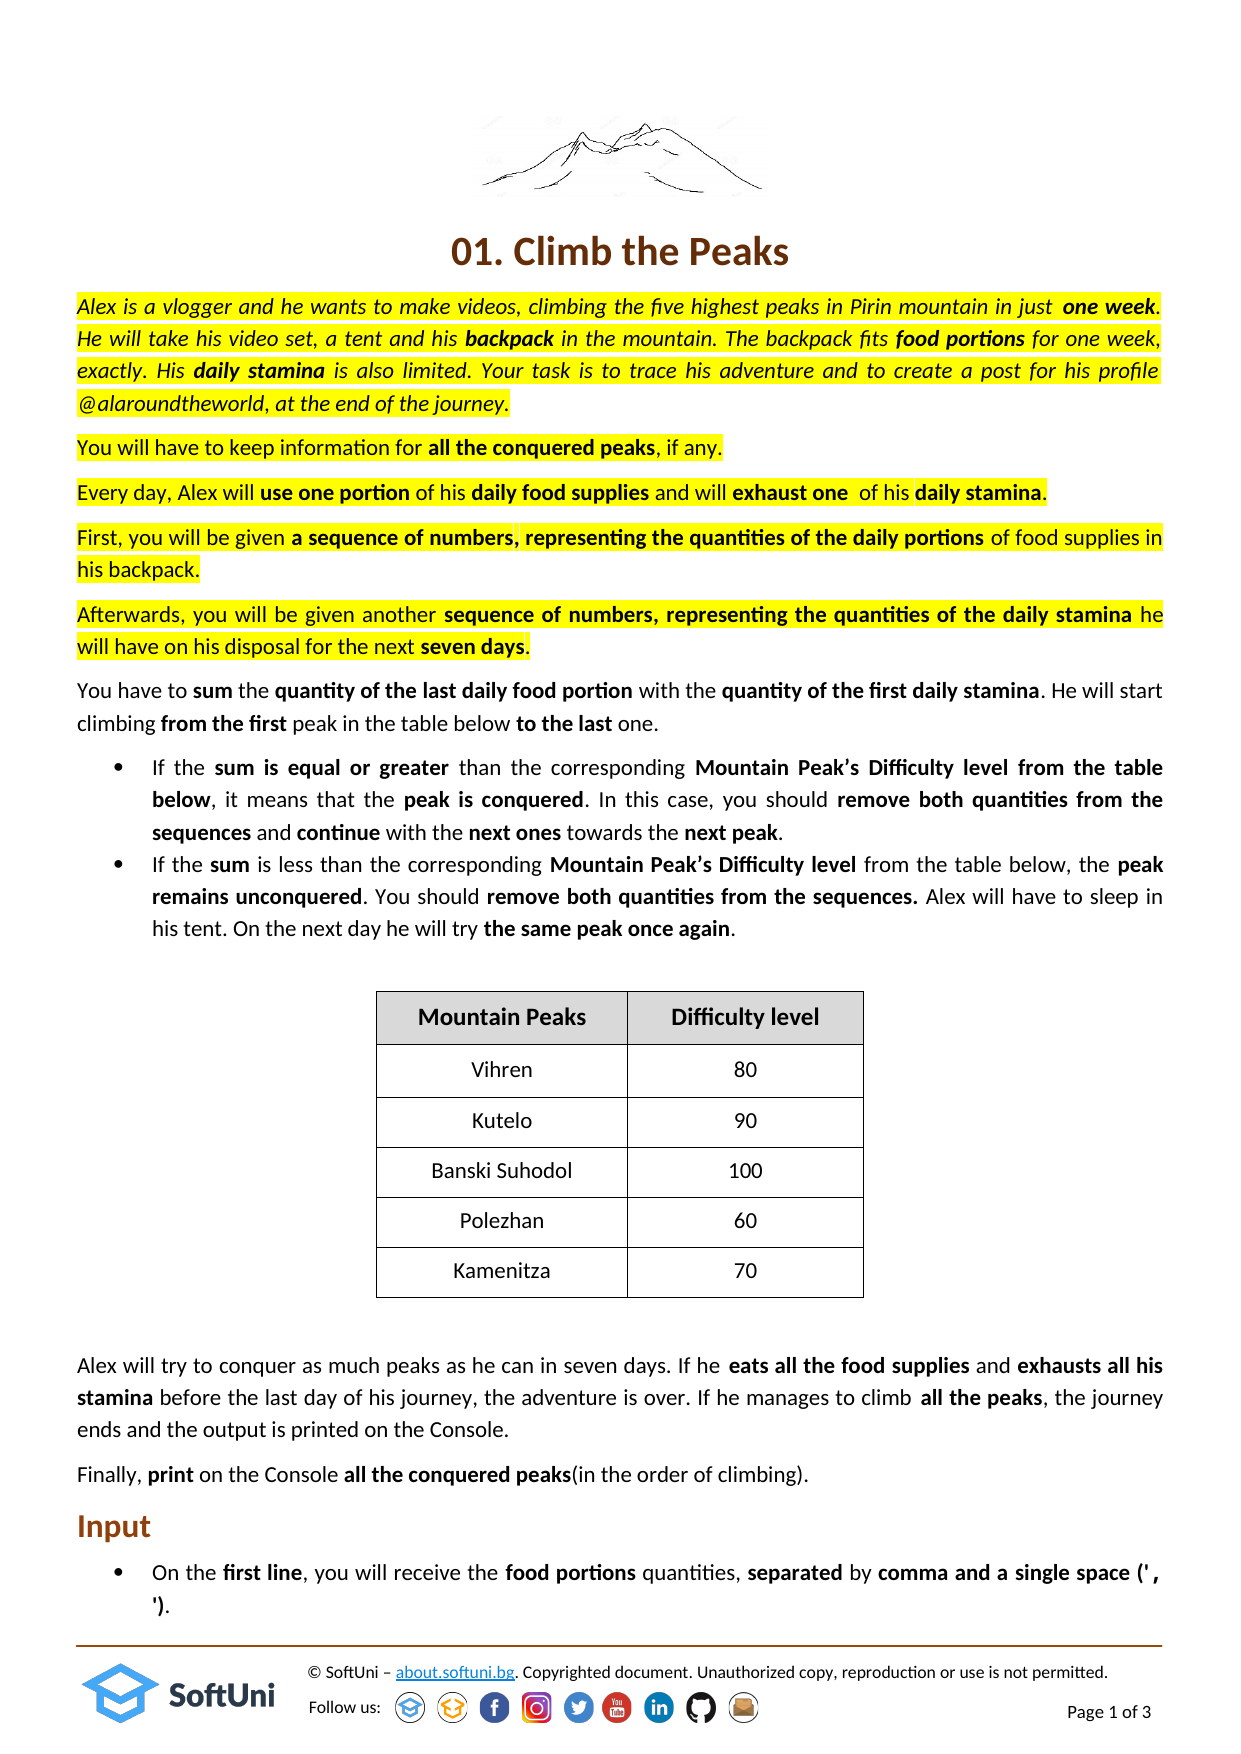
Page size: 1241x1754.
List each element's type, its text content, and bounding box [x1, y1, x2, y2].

picture [665, 1714, 674, 1723]
table_cell 90 [628, 1098, 863, 1147]
picture [728, 1692, 759, 1723]
text You have to sum the quantity of the last daily food portion with the quantity of the first daily stamina. He will start climbing from the first peak in the table below to the last one. [77, 677, 1163, 737]
text Finally, print on the Console all the conquered peaks(in the order of climbing). [77, 1460, 1163, 1488]
table_cell 100 [628, 1148, 863, 1197]
table_cell Kutelo [377, 1098, 627, 1147]
picture [470, 116, 770, 197]
table_header Mountain Peaks [377, 992, 627, 1044]
picture [658, 1705, 667, 1714]
picture [686, 1692, 716, 1723]
picture [522, 1692, 552, 1723]
text Afterwards, you will be given another sequence of numbers, representing the quantities of the daily stamina he will have on his disposal for the next seven days. [77, 600, 1163, 660]
table_cell Polezhan [377, 1198, 627, 1247]
text Every day, Alex will use one portion of his daily food supplies and will exhaust one of his daily stamina. [77, 478, 1163, 506]
text Alex is a vlogger and he wants to make videos, climbing the five highest peaks in Pirin mountain in just one week. He will take his video set, a tent and his backpack in the mountain. The backpack fits food portions for one week, exactly. His daily stamina is also limited. Your task is to trace his adventure and to create a post for his profile @alaroundtheworld, at the end of the journey. [77, 292, 1163, 417]
picture [665, 1692, 674, 1701]
picture [644, 1692, 653, 1701]
picture [75, 1658, 281, 1729]
list On the first line, you will receive the food portions quantities, separated by comma and a single space (', '). [114, 1556, 1163, 1619]
list If the sum is equal or greater than the corresponding Mountain Peak’s Difficulty level from the table below, it means that the peak is conquered. In this case, you should remove both quantities from the sequences and continue with the next ones towards the next peak. [114, 753, 1163, 846]
subtitle Input [77, 1505, 1163, 1546]
picture [602, 1692, 632, 1723]
picture [437, 1692, 468, 1723]
table_header Difficulty level [628, 992, 863, 1044]
text You will have to keep information for all the conquered peaks, if any. [77, 433, 1163, 461]
text First, you will be given a sequence of numbers, representing the quantities of the daily portions of food supplies in his backpack. [77, 523, 1163, 583]
subtitle 01. Climb the Peaks [77, 225, 1163, 276]
list If the sum is less than the corresponding Mountain Peak’s Difficulty level from the table below, the peak remains unconquered. You should remove both quantities from the sequences. Alex will have to sleep in his tent. On the next day he will try the same peak once again. [114, 850, 1163, 942]
picture [644, 1714, 653, 1723]
picture [479, 1692, 510, 1723]
table_cell Banski Suhodol [377, 1148, 627, 1197]
text Alex will try to conquer as much peaks as he can in seven days. If he eats all the food supplies and exhausts all his stamina before the last day of his journey, the adventure is over. If he manages to climb all the peaks, the journey ends and the output is printed on the Console. [77, 1351, 1163, 1444]
picture [564, 1692, 594, 1723]
picture [395, 1692, 425, 1723]
table_cell 70 [628, 1248, 863, 1297]
table_cell 60 [628, 1198, 863, 1247]
table_cell Kamenitza [377, 1248, 627, 1297]
table_cell Vihren [377, 1045, 627, 1097]
table_cell 80 [628, 1045, 863, 1097]
